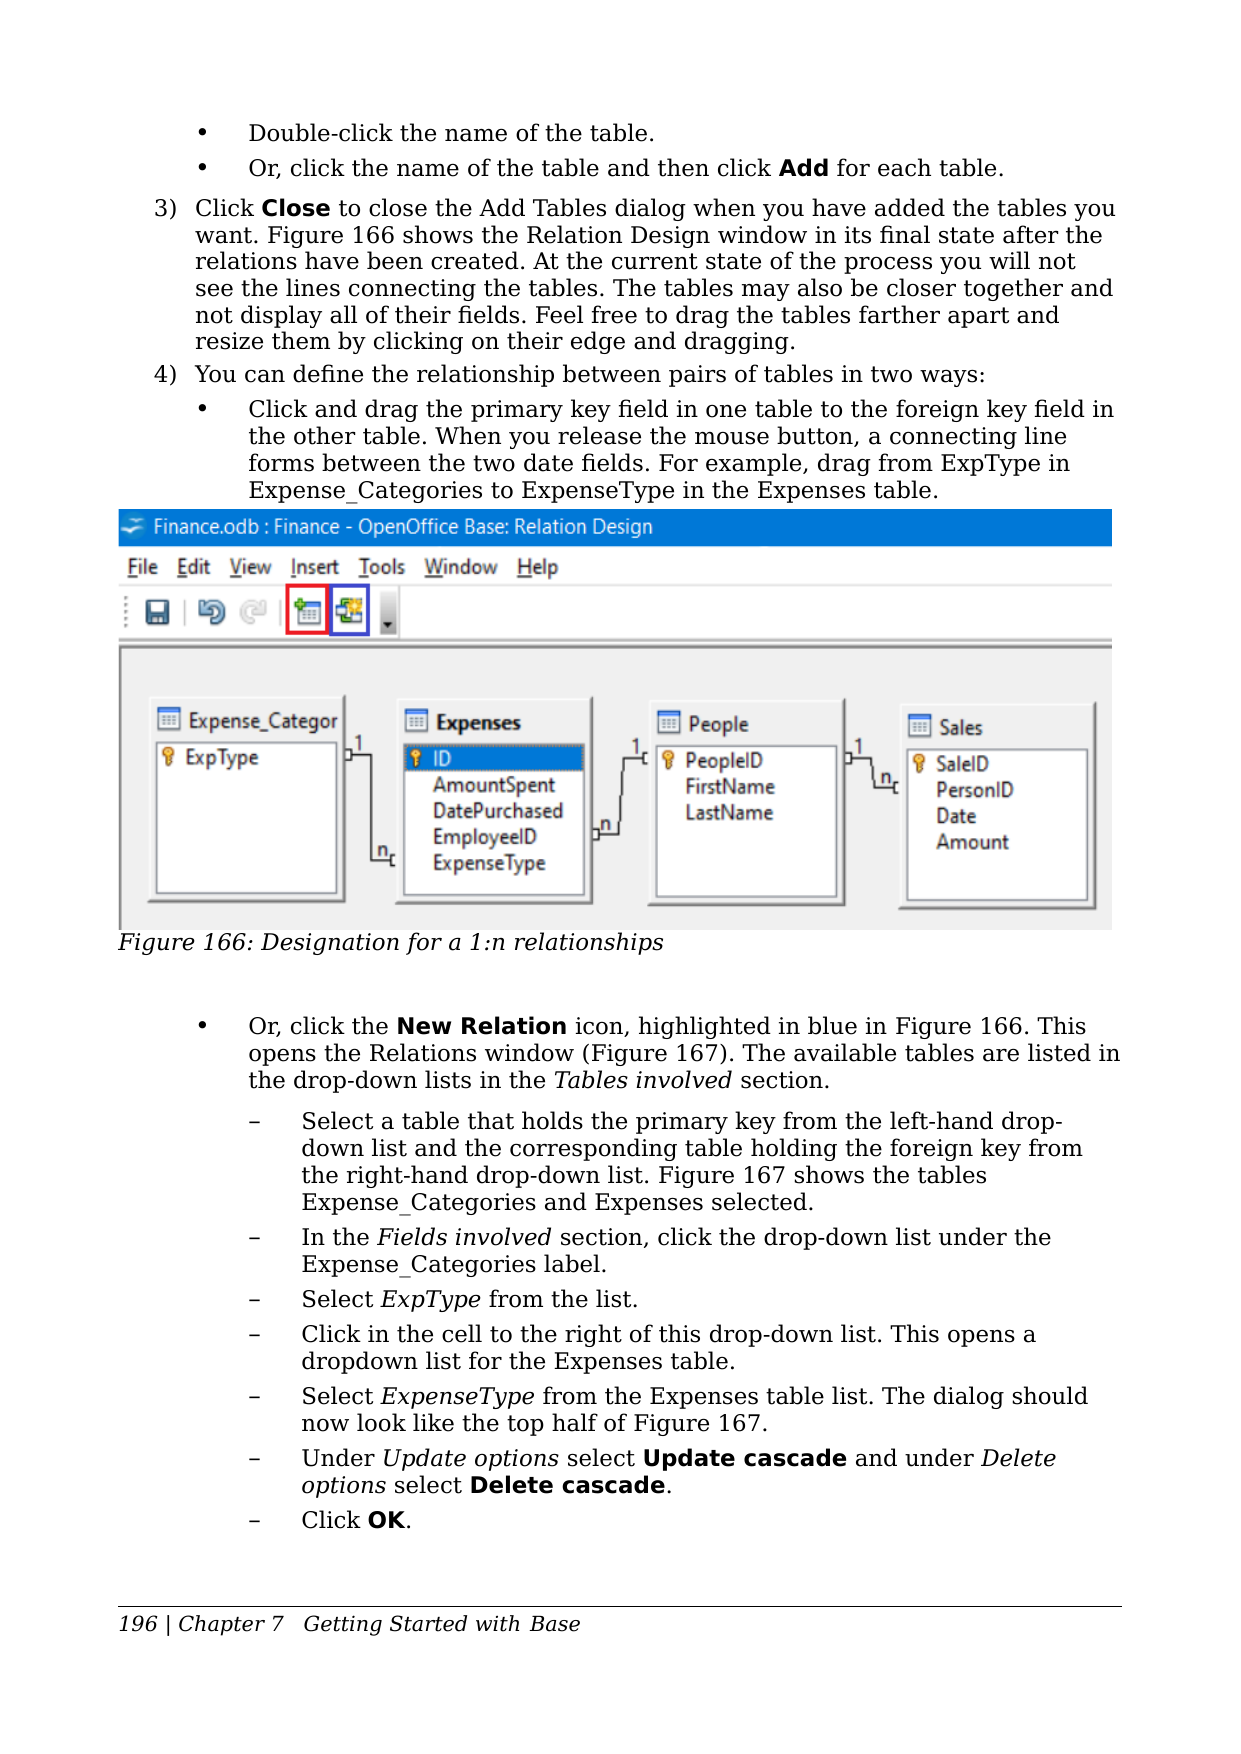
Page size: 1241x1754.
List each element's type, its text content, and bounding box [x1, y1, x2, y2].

list Or, click the New Relation icon, highlighted in blue in Figure 7. This opens the Relations window (Figure 8). The available tables are listed in the drop-down lists in the Tables involved section. [195, 1011, 1122, 1094]
list Under Update options select Update cascade and under Delete options select Delete cascade. [248, 1443, 1122, 1499]
list Click Close to close the Add Tables dialog when you have added the tables you want. Figure 7 shows the Relation Design window in its final state after the relations have been created. At the current state of the process you will not see the lines connecting the tables. The tables may also be closer together and not display all of their fields. Feel free to drag the tables farther apart and resize them by clicking on their edge and dragging. [177, 195, 1122, 355]
list You can define the relationship between pairs of tables in two ways: [177, 361, 1122, 388]
list Click in the cell to the right of this drop-down list. This opens a dropdown list for the Expenses table. [248, 1319, 1122, 1375]
list Double-click the name of the table. [195, 118, 1122, 147]
list Click OK. [248, 1505, 1122, 1534]
list Select ExpType from the list. [248, 1284, 1122, 1313]
list In the Fields involved section, click the drop-down list under the Expense_Categories label. [248, 1222, 1122, 1277]
list Click and drag the primary key field in one table to the foreign key field in the other table. When you release the mouse button, a connecting line forms between the two date fields. For example, drag from ExpType in Expense_Categories to ExpenseType in the Expenses table. [195, 394, 1122, 503]
list Or, click the name of the table and then click Add for each table. [195, 153, 1122, 183]
list Figure 7: Designation for a 1:n relationships [118, 930, 1112, 956]
list Select ExpenseType from the Expenses table list. The dialog should now look like the top half of Figure 8. [248, 1381, 1122, 1437]
picture [118, 509, 1112, 930]
list Select a table that holds the primary key from the left-hand drop-down list and the corresponding table holding the foreign key from the right-hand drop-down list. Figure 8 shows the tables Expense_Categories and Expenses selected. [248, 1106, 1122, 1215]
